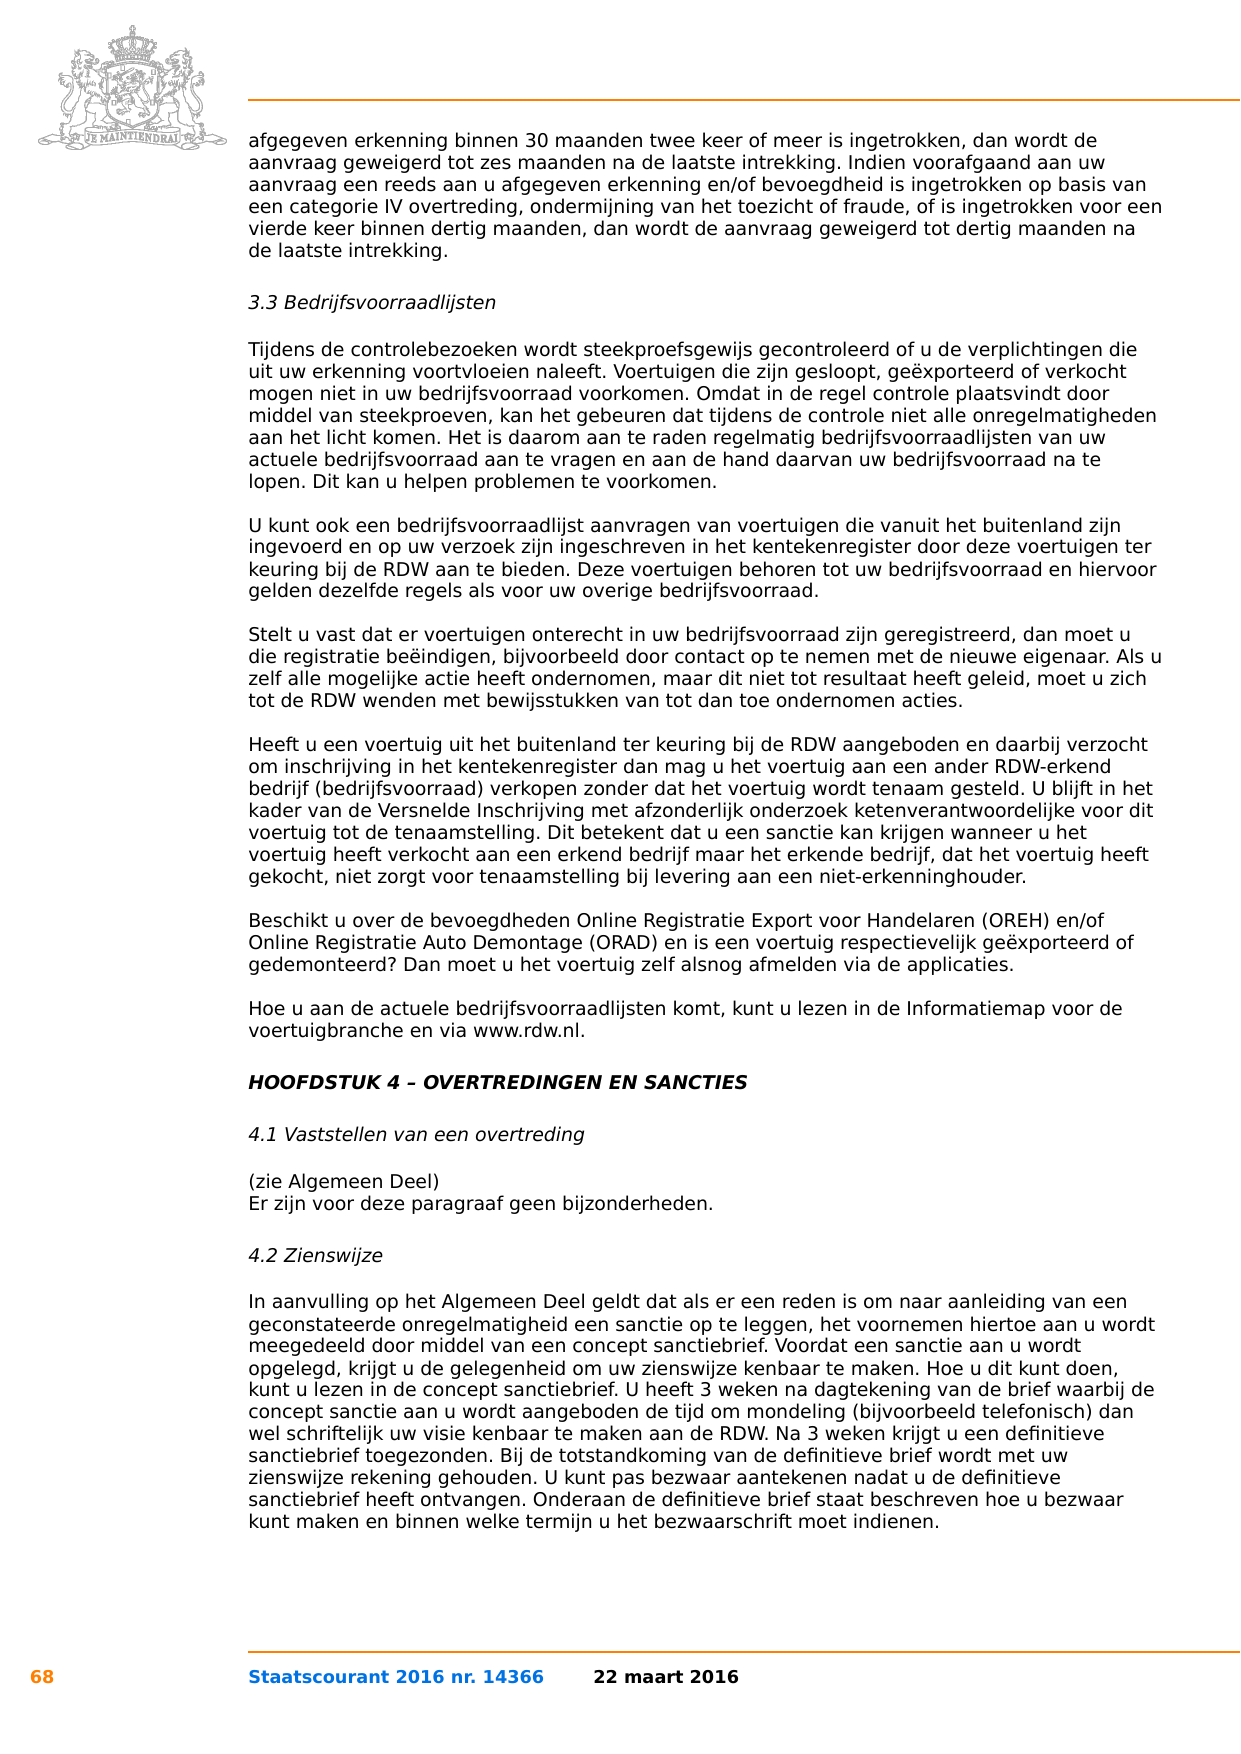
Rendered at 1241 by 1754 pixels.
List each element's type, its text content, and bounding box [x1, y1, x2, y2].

text Tijdens de controlebezoeken wordt steekproefsgewijs gecontroleerd of u de verplichtingen die uit uw erkenning voortvloeien naleeft. Voertuigen die zijn gesloopt, geëxporteerd of verkocht mogen niet in uw bedrijfsvoorraad voorkomen. Omdat in de regel controle plaatsvindt door middel van steekproeven, kan het gebeuren dat tijdens de controle niet alle onregelmatigheden aan het licht komen. Het is daarom aan te raden regelmatig bedrijfsvoorraadlijsten van uw actuele bedrijfsvoorraad aan te vragen en aan de hand daarvan uw bedrijfsvoorraad na te lopen. Dit kan u helpen problemen te voorkomen. [248, 339, 1163, 493]
subtitle HOOFDSTUK 4 – OVERTREDINGEN EN SANCTIES [248, 1072, 1163, 1093]
text Heeft u een voertuig uit het buitenland ter keuring bij de RDW aangeboden en daarbij verzocht om inschrijving in het kentekenregister dan mag u het voertuig aan een ander RDW-erkend bedrijf (bedrijfsvoorraad) verkopen zonder dat het voertuig wordt tenaam gesteld. U blijft in het kader van de Versnelde Inschrijving met afzonderlijk onderzoek ketenverantwoordelijke voor dit voertuig tot de tenaamstelling. Dit betekent dat u een sanctie kan krijgen wanneer u het voertuig heeft verkocht aan een erkend bedrijf maar het erkende bedrijf, dat het voertuig heeft gekocht, niet zorgt voor tenaamstelling bij levering aan een niet-erkenninghouder. [248, 734, 1163, 888]
text Beschikt u over de bevoegdheden Online Registratie Export voor Handelaren (OREH) en/of Online Registratie Auto Demontage (ORAD) en is een voertuig respectievelijk geëxporteerd of gedemonteerd? Dan moet u het voertuig zelf alsnog afmelden via de applicaties. [248, 910, 1163, 976]
subtitle 4.2 Zienswijze [248, 1244, 1163, 1266]
text U kunt ook een bedrijfsvoorraadlijst aanvragen van voertuigen die vanuit het buitenland zijn ingevoerd en op uw verzoek zijn ingeschreven in het kentekenregister door deze voertuigen ter keuring bij de RDW aan te bieden. Deze voertuigen behoren tot uw bedrijfsvoorraad en hiervoor gelden dezelfde regels als voor uw overige bedrijfsvoorraad. [248, 514, 1163, 602]
text Er zijn voor deze paragraaf geen bijzonderheden. [248, 1192, 1163, 1214]
text (zie Algemeen Deel) [248, 1171, 1163, 1192]
subtitle 3.3 Bedrijfsvoorraadlijsten [248, 292, 1163, 314]
text In aanvulling op het Algemeen Deel geldt dat als er een reden is om naar aanleiding van een geconstateerde onregelmatigheid een sanctie op te leggen, het voornemen hiertoe aan u wordt meegedeeld door middel van een concept sanctiebrief. Voordat een sanctie aan u wordt opgelegd, krijgt u de gelegenheid om uw zienswijze kenbaar te maken. Hoe u dit kunt doen, kunt u lezen in de concept sanctiebrief. U heeft 3 weken na dagtekening van de brief waarbij de concept sanctie aan u wordt aangeboden de tijd om mondeling (bijvoorbeeld telefonisch) dan wel schriftelijk uw visie kenbaar te maken aan de RDW. Na 3 weken krijgt u een definitieve sanctiebrief toegezonden. Bij de totstandkoming van de definitieve brief wordt met uw zienswijze rekening gehouden. U kunt pas bezwaar aantekenen nadat u de definitieve sanctiebrief heeft ontvangen. Onderaan de definitieve brief staat beschreven hoe u bezwaar kunt maken en binnen welke termijn u het bezwaarschrift moet indienen. [248, 1291, 1163, 1533]
text afgegeven erkenning binnen 30 maanden twee keer of meer is ingetrokken, dan wordt de aanvraag geweigerd tot zes maanden na de laatste intrekking. Indien voorafgaand aan uw aanvraag een reeds aan u afgegeven erkenning en/of bevoegdheid is ingetrokken op basis van een categorie IV overtreding, ondermijning van het toezicht of fraude, of is ingetrokken voor een vierde keer binnen dertig maanden, dan wordt de aanvraag geweigerd tot dertig maanden na de laatste intrekking. [248, 130, 1163, 262]
subtitle 4.1 Vaststellen van een overtreding [248, 1123, 1163, 1146]
text Hoe u aan de actuele bedrijfsvoorraadlijsten komt, kunt u lezen in de Informatiemap voor de voertuigbranche en via www.rdw.nl. [248, 998, 1163, 1042]
picture [38, 25, 227, 150]
text Stelt u vast dat er voertuigen onterecht in uw bedrijfsvoorraad zijn geregistreerd, dan moet u die registratie beëindigen, bijvoorbeeld door contact op te nemen met de nieuwe eigenaar. Als u zelf alle mogelijke actie heeft ondernomen, maar dit niet tot resultaat heeft geleid, moet u zich tot de RDW wenden met bewijsstukken van tot dan toe ondernomen acties. [248, 624, 1163, 712]
